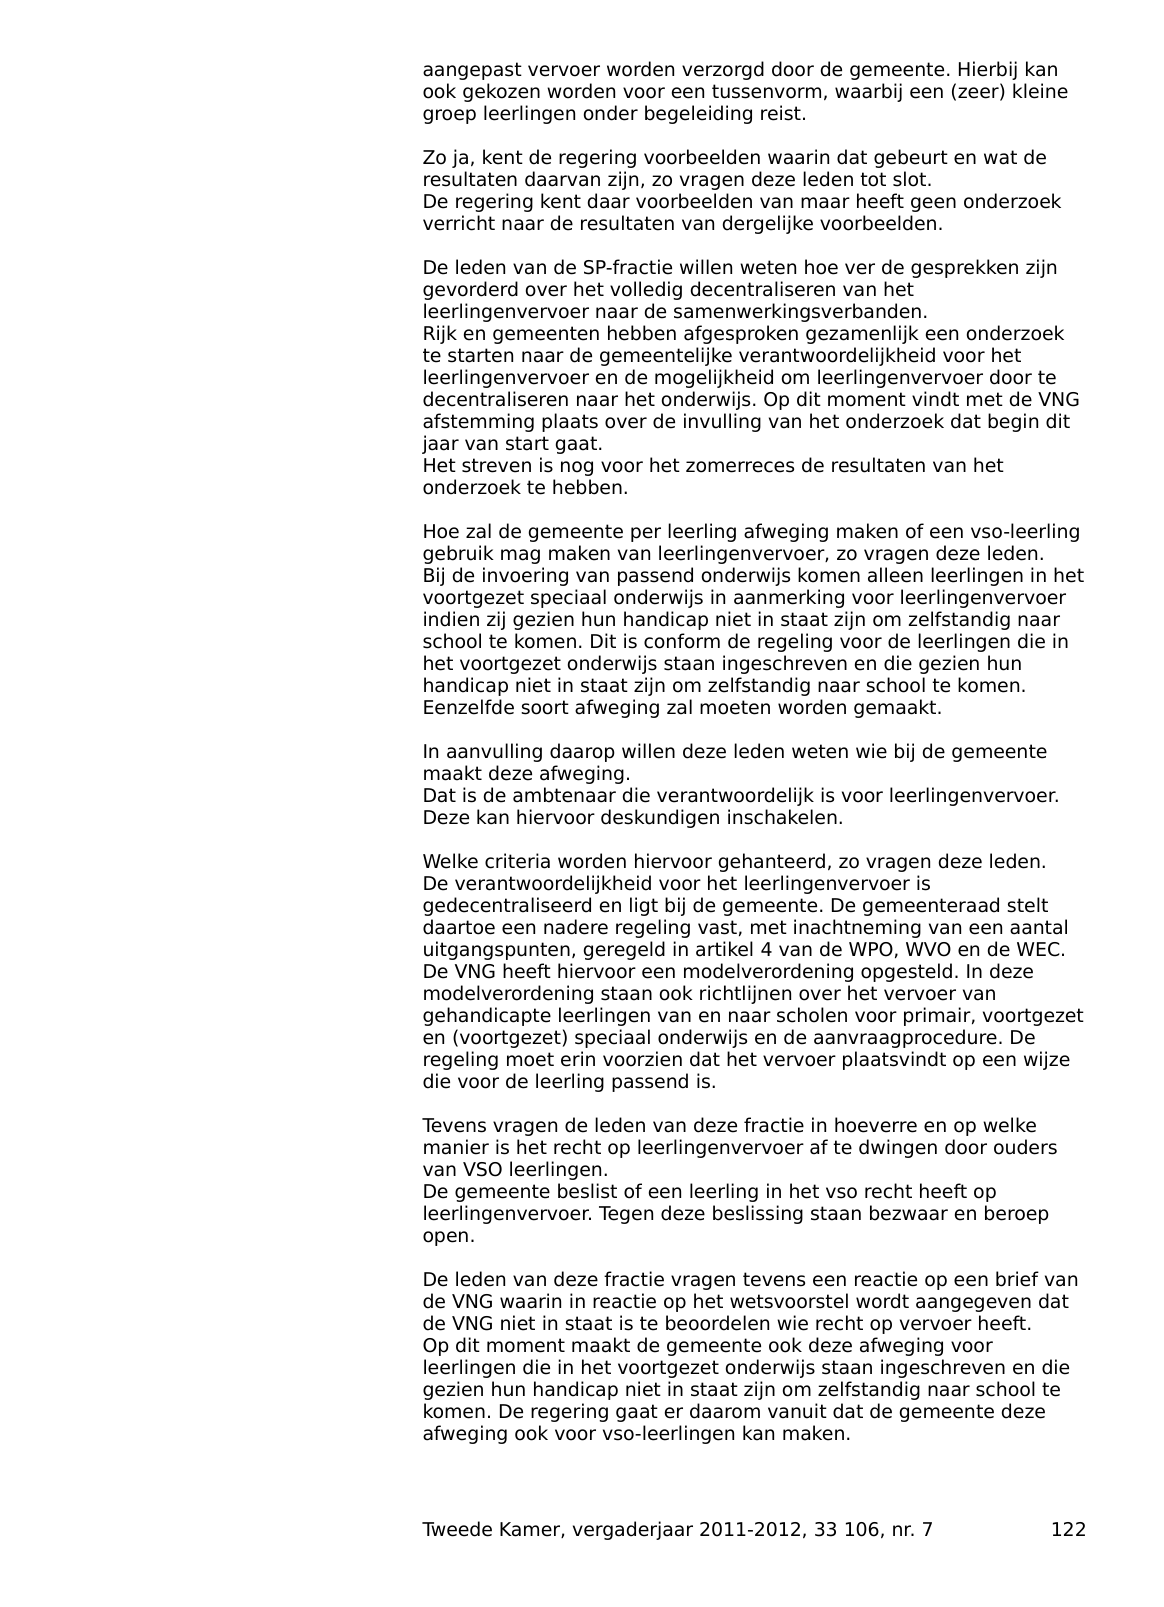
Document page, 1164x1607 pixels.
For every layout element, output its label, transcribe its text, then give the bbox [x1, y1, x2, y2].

text Rijk en gemeenten hebben afgesproken gezamenlijk een onderzoek te starten naar de gemeentelijke verantwoordelijkheid voor het leerlingenvervoer en de mogelijkheid om leerlingenvervoer door te decentraliseren naar het onderwijs. Op dit moment vindt met de VNG afstemming plaats over de invulling van het onderzoek dat begin dit jaar van start gaat. [422, 323, 1087, 455]
text Bij de invoering van passend onderwijs komen alleen leerlingen in het voortgezet speciaal onderwijs in aanmerking voor leerlingenvervoer indien zij gezien hun handicap niet in staat zijn om zelfstandig naar school te komen. Dit is conform de regeling voor de leerlingen die in het voortgezet onderwijs staan ingeschreven en die gezien hun handicap niet in staat zijn om zelfstandig naar school te komen. Eenzelfde soort afweging zal moeten worden gemaakt. [422, 565, 1087, 719]
text Zo ja, kent de regering voorbeelden waarin dat gebeurt en wat de resultaten daarvan zijn, zo vragen deze leden tot slot. [422, 147, 1087, 191]
text De leden van deze fractie vragen tevens een reactie op een brief van de VNG waarin in reactie op het wetsvoorstel wordt aangegeven dat de VNG niet in staat is te beoordelen wie recht op vervoer heeft. [422, 1269, 1087, 1335]
text De leden van de SP-fractie willen weten hoe ver de gesprekken zijn gevorderd over het volledig decentraliseren van het leerlingenvervoer naar de samenwerkingsverbanden. [422, 257, 1087, 323]
text De gemeente beslist of een leerling in het vso recht heeft op leerlingenvervoer. Tegen deze beslissing staan bezwaar en beroep open. [422, 1181, 1087, 1247]
text Tevens vragen de leden van deze fractie in hoeverre en op welke manier is het recht op leerlingenvervoer af te dwingen door ouders van VSO leerlingen. [422, 1115, 1087, 1181]
text De regering kent daar voorbeelden van maar heeft geen onderzoek verricht naar de resultaten van dergelijke voorbeelden. [422, 191, 1087, 235]
text aangepast vervoer worden verzorgd door de gemeente. Hierbij kan ook gekozen worden voor een tussenvorm, waarbij een (zeer) kleine groep leerlingen onder begeleiding reist. [422, 59, 1087, 125]
text Dat is de ambtenaar die verantwoordelijk is voor leerlingenvervoer. Deze kan hiervoor deskundigen inschakelen. [422, 785, 1087, 829]
text Welke criteria worden hiervoor gehanteerd, zo vragen deze leden. [422, 851, 1087, 873]
text Het streven is nog voor het zomerreces de resultaten van het onderzoek te hebben. [422, 455, 1087, 499]
text Hoe zal de gemeente per leerling afweging maken of een vso-leerling gebruik mag maken van leerlingenvervoer, zo vragen deze leden. [422, 521, 1087, 565]
text In aanvulling daarop willen deze leden weten wie bij de gemeente maakt deze afweging. [422, 741, 1087, 785]
text De verantwoordelijkheid voor het leerlingenvervoer is gedecentraliseerd en ligt bij de gemeente. De gemeenteraad stelt daartoe een nadere regeling vast, met inachtneming van een aantal uitgangspunten, geregeld in artikel 4 van de WPO, WVO en de WEC. De VNG heeft hiervoor een modelverordening opgesteld. In deze modelverordening staan ook richtlijnen over het vervoer van gehandicapte leerlingen van en naar scholen voor primair, voortgezet en (voortgezet) speciaal onderwijs en de aanvraagprocedure. De regeling moet erin voorzien dat het vervoer plaatsvindt op een wijze die voor de leerling passend is. [422, 873, 1087, 1093]
text Op dit moment maakt de gemeente ook deze afweging voor leerlingen die in het voortgezet onderwijs staan ingeschreven en die gezien hun handicap niet in staat zijn om zelfstandig naar school te komen. De regering gaat er daarom vanuit dat de gemeente deze afweging ook voor vso-leerlingen kan maken. [422, 1335, 1087, 1445]
